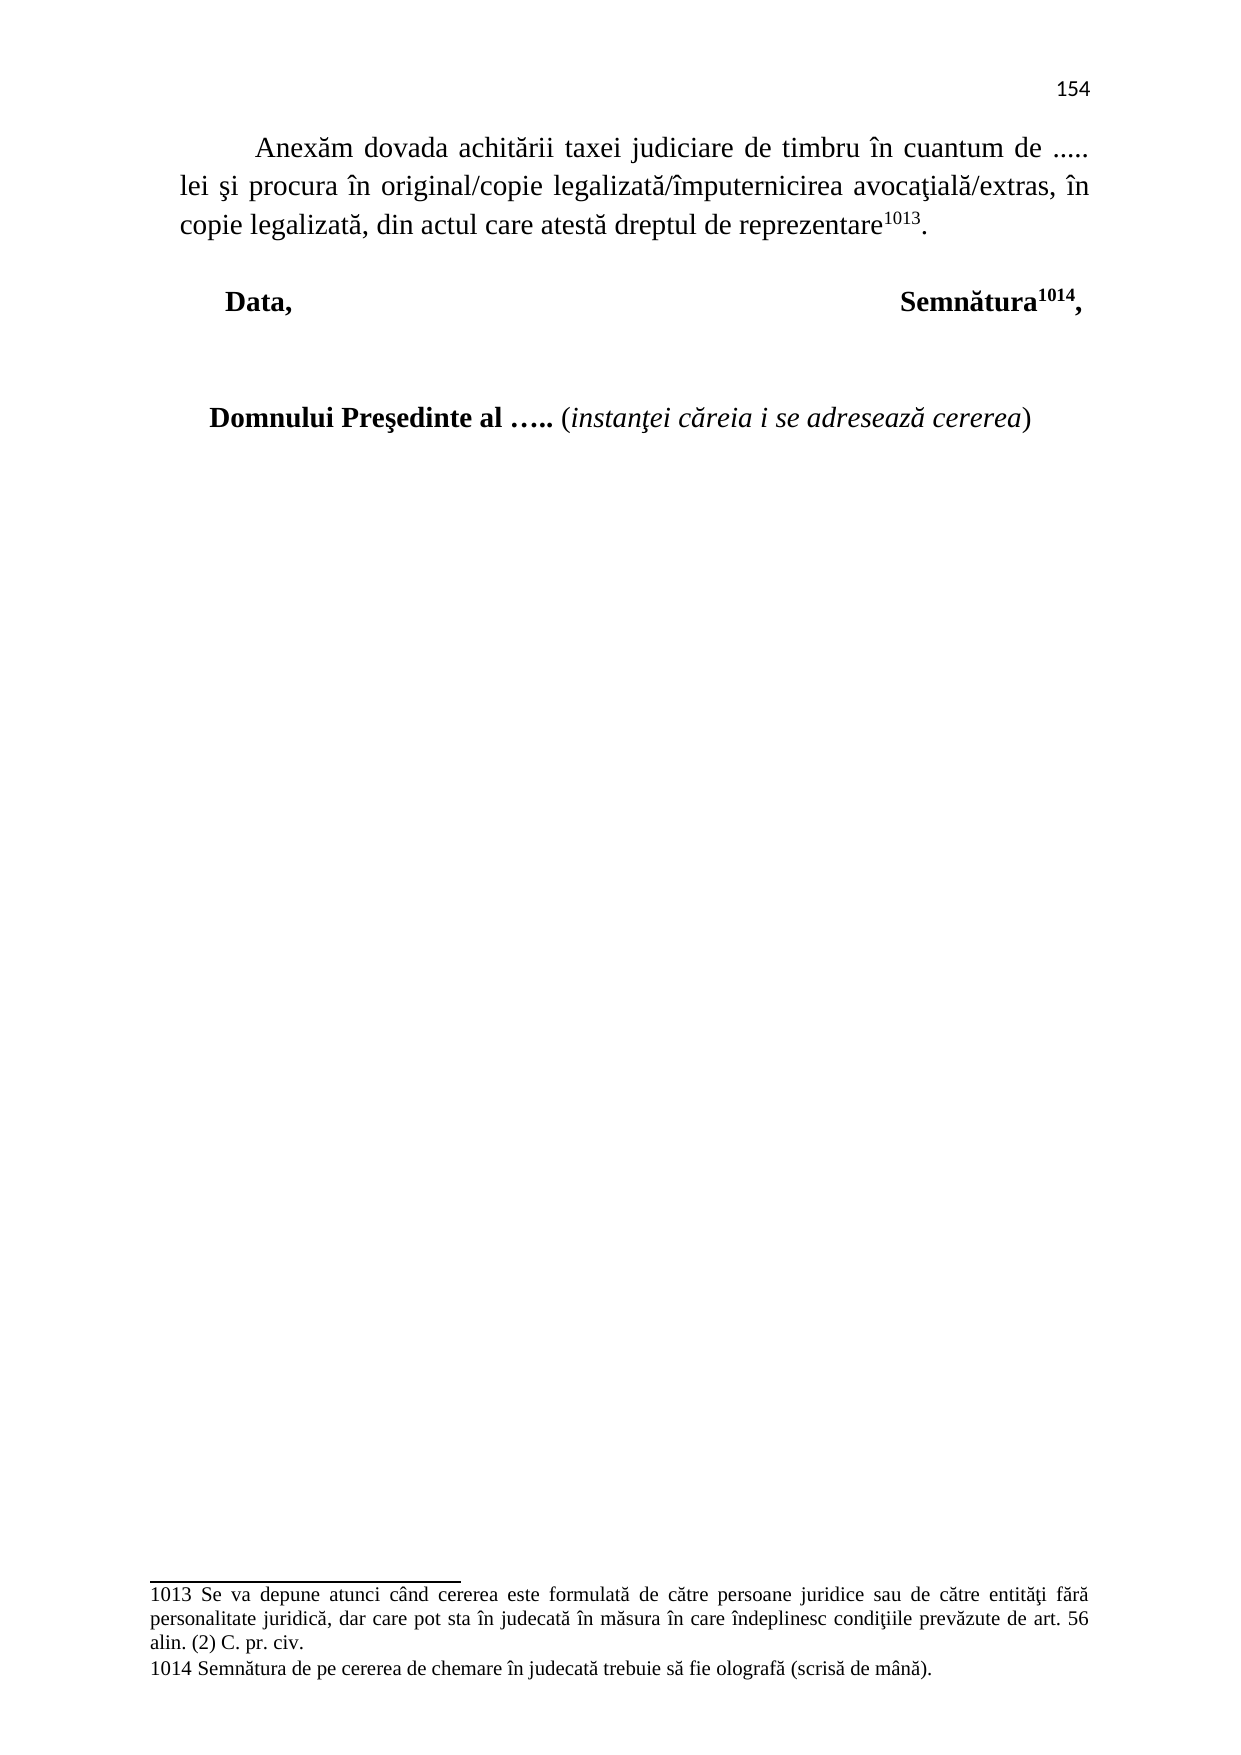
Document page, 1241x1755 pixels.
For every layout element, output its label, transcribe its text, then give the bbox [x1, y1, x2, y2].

text Se va depune atunci când cererea este formulată de către persoane juridice sau de către entităţi fără personalitate juridică, dar care pot sta în judecată în măsura în care îndeplinesc condiţiile prevăzute de art. 56 alin. (2) C. pr. civ. [150, 1582, 1090, 1654]
text Domnului Preşedinte al ….. (instanţei căreia i se adresează cererea) [150, 400, 1090, 433]
text Anexăm dovada achitării taxei judiciare de timbru în cuantum de ..... lei şi procura în original/copie legalizată/împuternicirea avocaţială/extras, în copie legalizată, din actul care atestă dreptul de reprezentare. [150, 130, 1090, 241]
text Semnătura de pe cererea de chemare în judecată trebuie să fie olografă (scrisă de mână). [150, 1654, 1090, 1680]
text Data, Semnătura, [150, 284, 1090, 318]
